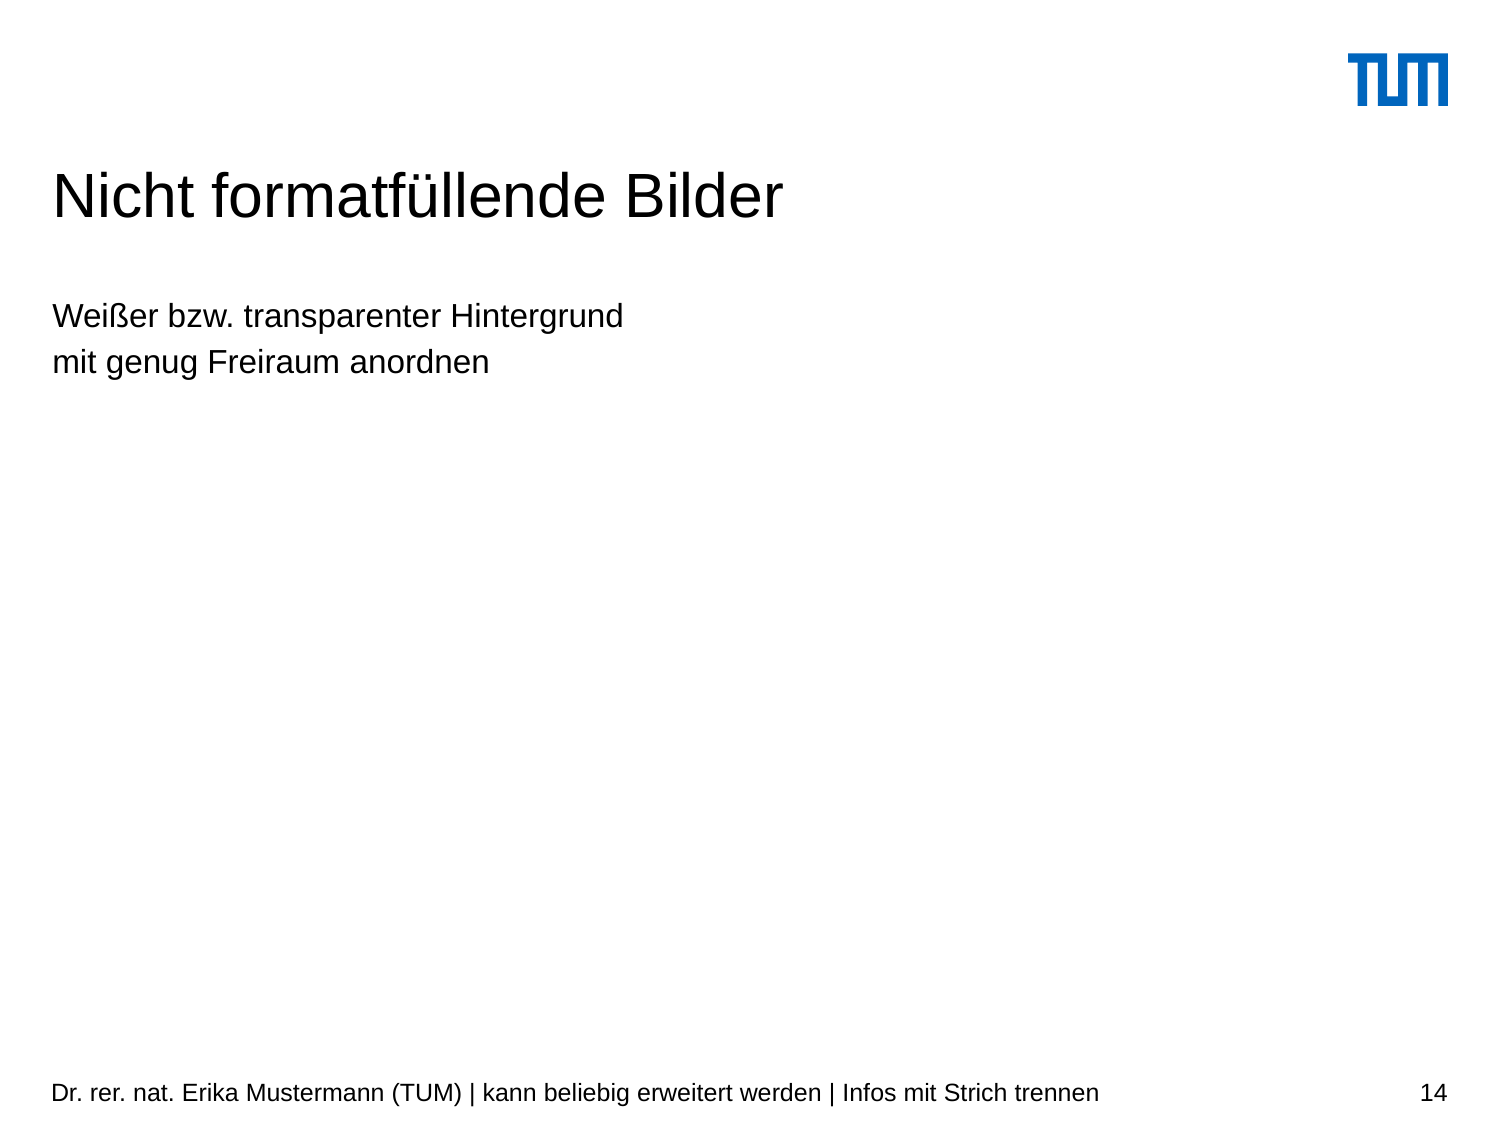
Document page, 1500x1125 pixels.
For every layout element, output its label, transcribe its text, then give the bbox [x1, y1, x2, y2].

title Nicht formatfüllende Bilder [52, 163, 1449, 231]
list Weißer bzw. transparenter Hintergrund mit genug Freiraum anordnen [52, 289, 1449, 407]
